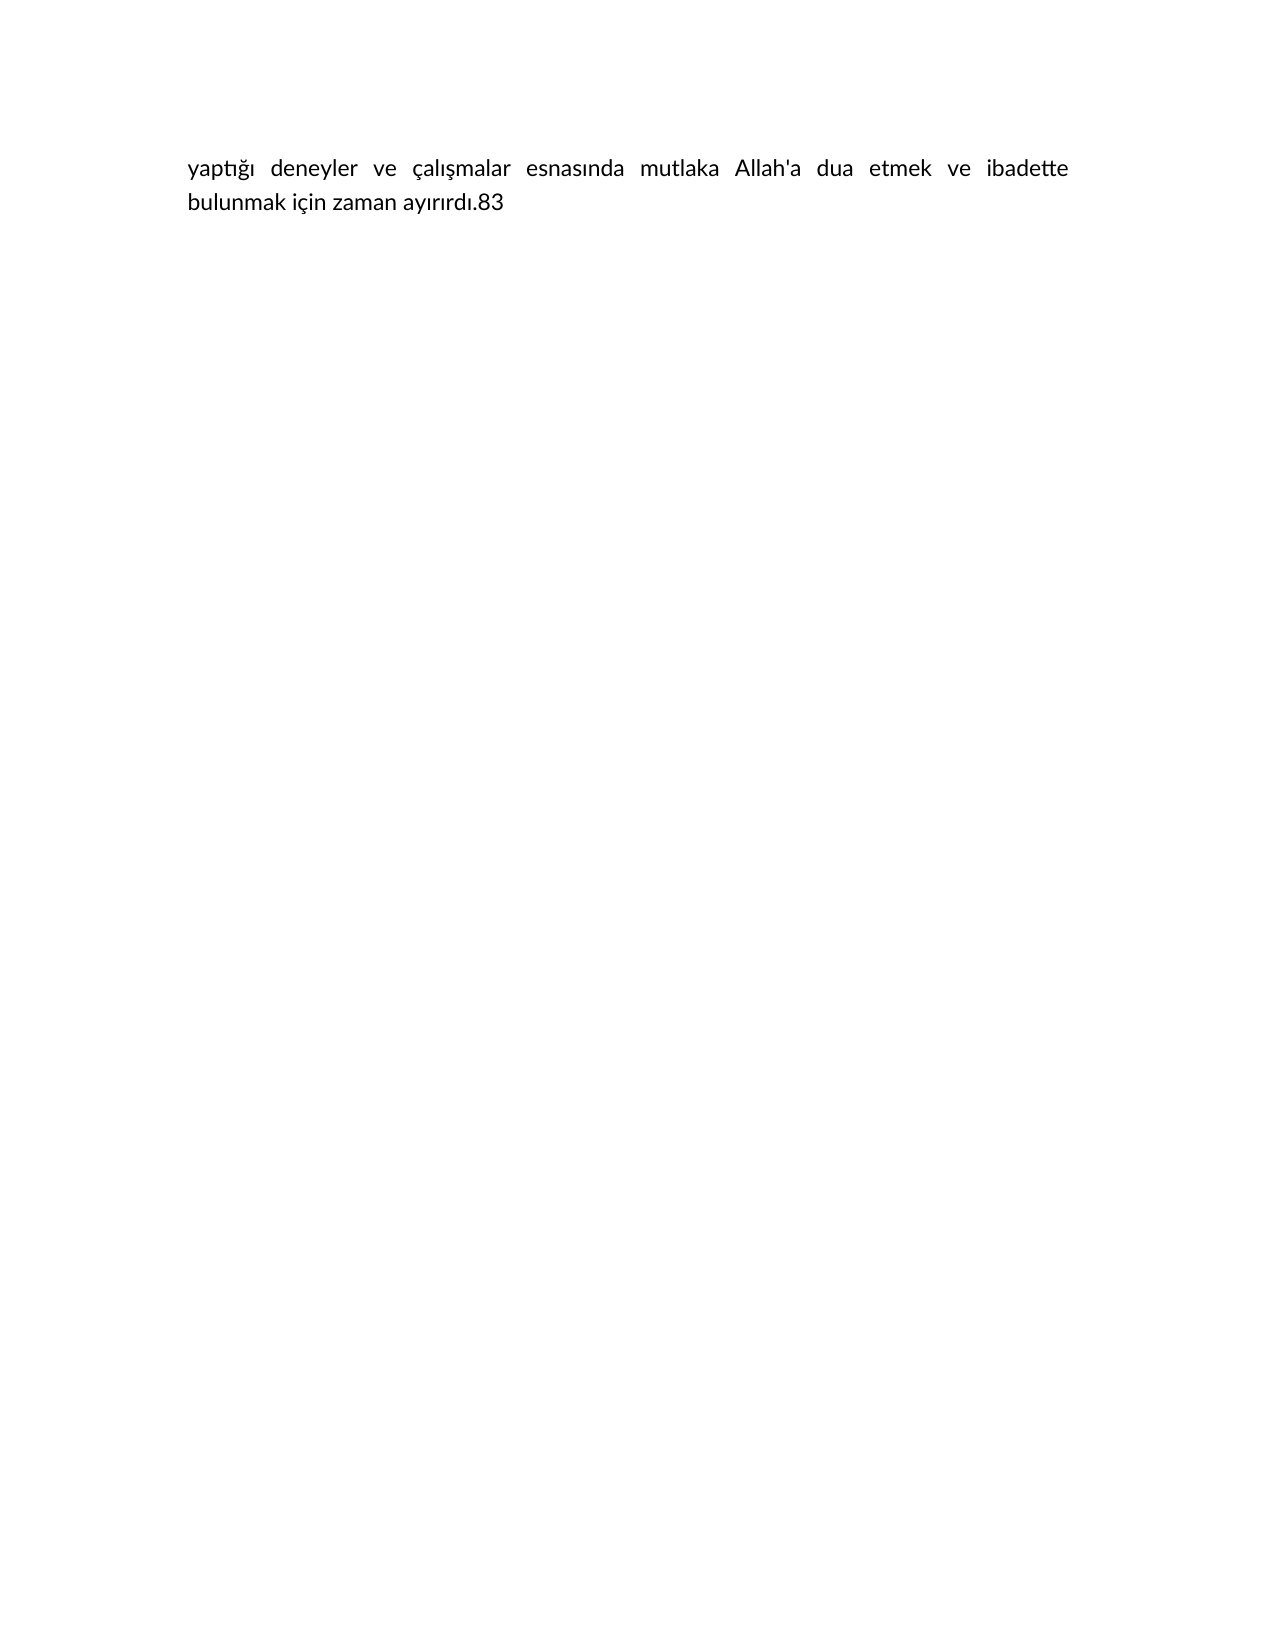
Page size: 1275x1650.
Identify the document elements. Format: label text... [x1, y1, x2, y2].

text yaptığı deneyler ve çalışmalar esnasında mutlaka Allah'a dua etmek ve ibadette bulunmak için zaman ayırırdı.83 [187, 150, 1070, 217]
